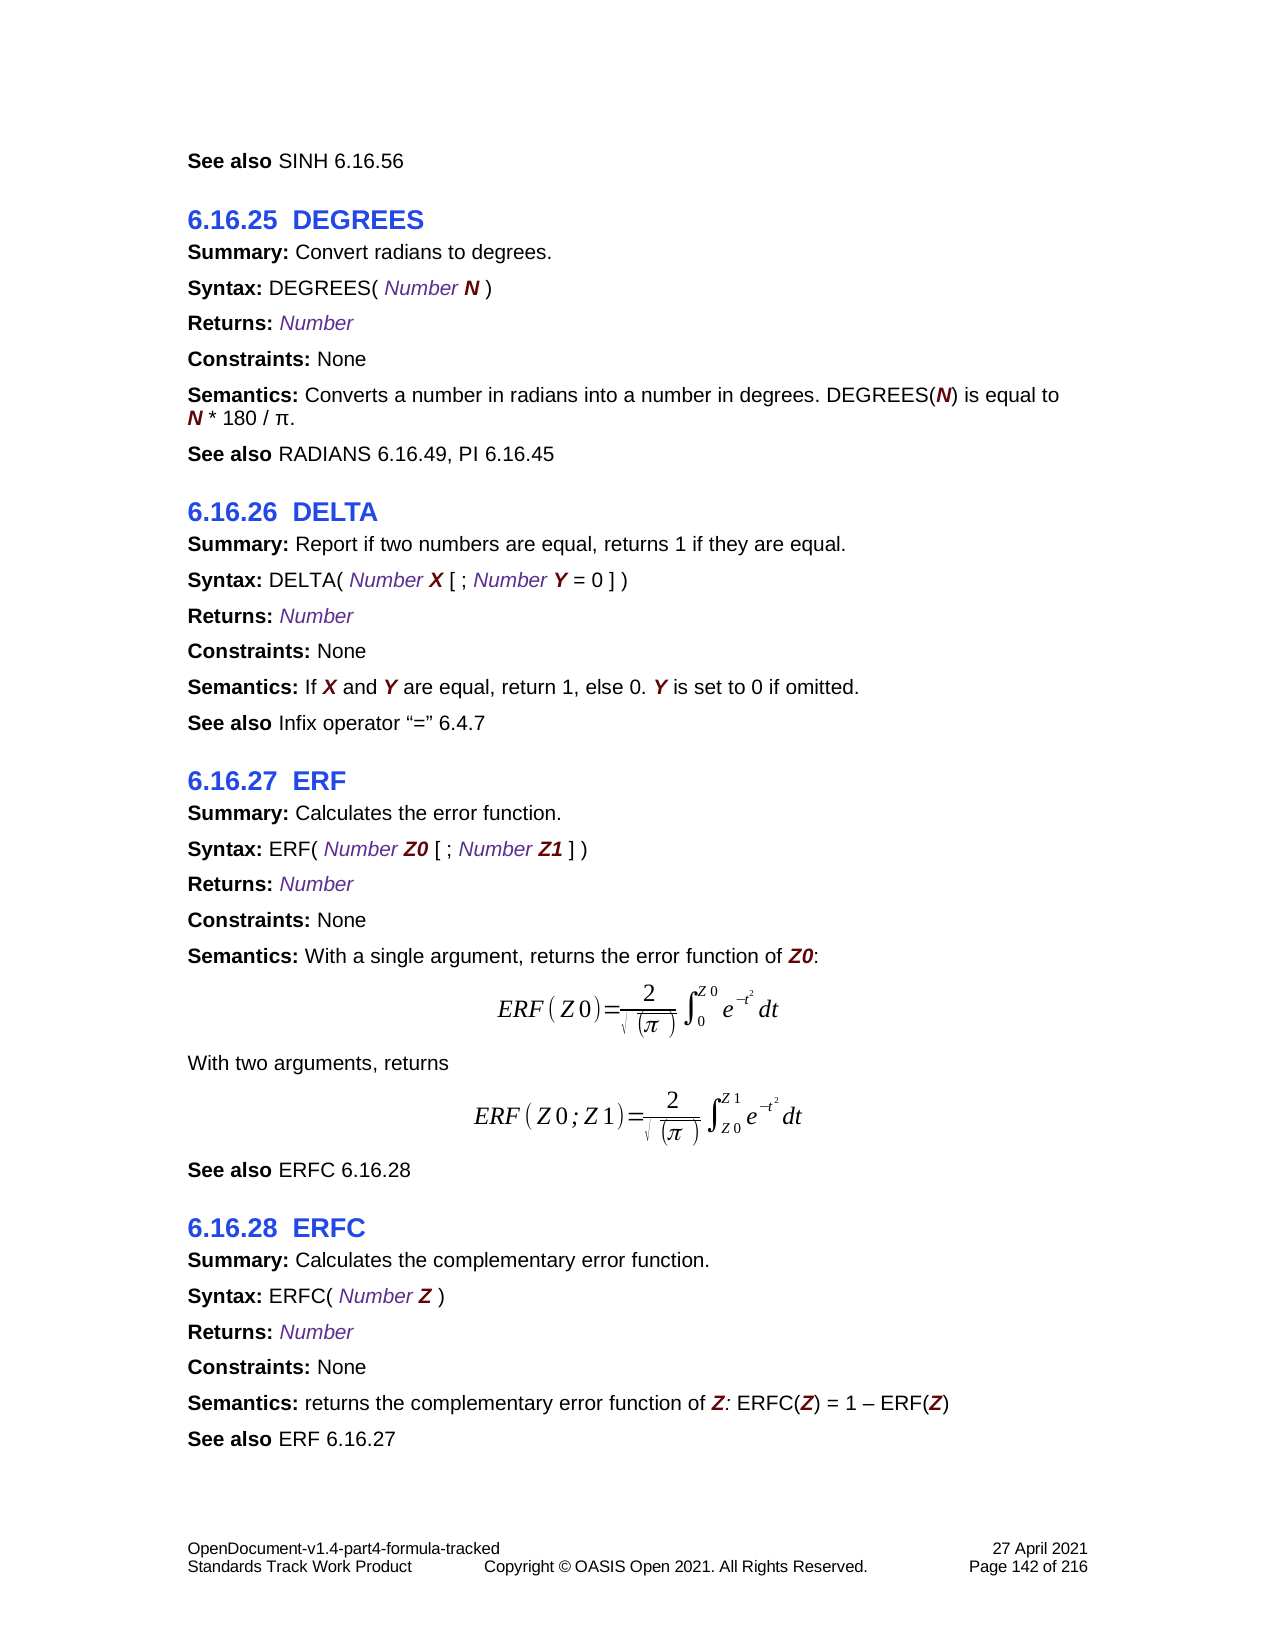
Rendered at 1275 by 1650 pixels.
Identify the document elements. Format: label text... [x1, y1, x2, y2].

text Syntax: ERF( Number Z0 [ ; Number Z1 ] ) [187, 837, 1088, 861]
text Constraints: None [187, 347, 1088, 371]
text Summary: Report if two numbers are equal, returns 1 if they are equal. [187, 533, 1088, 556]
text Syntax: ERFC( Number Z ) [187, 1284, 1088, 1308]
text Returns: Number [187, 1320, 1088, 1344]
text Syntax: DELTA( Number X [ ; Number Y = 0 ] ) [187, 568, 1088, 592]
text See also Infix operator “=” 6.4.7 [187, 711, 1088, 734]
text Semantics: Converts a number in radians into a number in degrees. DEGREES(N) is equal to N * 180 / π. [187, 383, 1088, 430]
text Semantics: returns the complementary error function of Z: ERFC(Z) = 1 – ERF(Z) [187, 1391, 1088, 1415]
text See also SINH 6.16.56 [187, 150, 1088, 173]
text See also RADIANS 6.16.49, PI 6.16.45 [187, 442, 1088, 466]
subtitle ERFC [187, 1213, 1088, 1243]
text See also ERFC 6.16.28 [187, 1158, 1088, 1182]
text Returns: Number [187, 604, 1088, 628]
text Summary: Calculates the complementary error function. [187, 1249, 1088, 1272]
text Summary: Calculates the error function. [187, 802, 1088, 825]
text Syntax: DEGREES( Number N ) [187, 276, 1088, 300]
text Summary: Convert radians to degrees. [187, 241, 1088, 264]
text Semantics: If X and Y are equal, return 1, else 0. Y is set to 0 if omitted. [187, 675, 1088, 699]
text Returns: Number [187, 873, 1088, 896]
text Returns: Number [187, 312, 1088, 335]
text With two arguments, returns [187, 1051, 1088, 1075]
text Semantics: With a single argument, returns the error function of Z0: [187, 944, 1088, 968]
text See also ERF 6.16.27 [187, 1427, 1088, 1451]
text Constraints: None [187, 908, 1088, 932]
text Constraints: None [187, 1356, 1088, 1379]
subtitle DEGREES [187, 204, 1088, 234]
subtitle DELTA [187, 497, 1088, 527]
subtitle ERF [187, 766, 1088, 796]
text Constraints: None [187, 640, 1088, 663]
